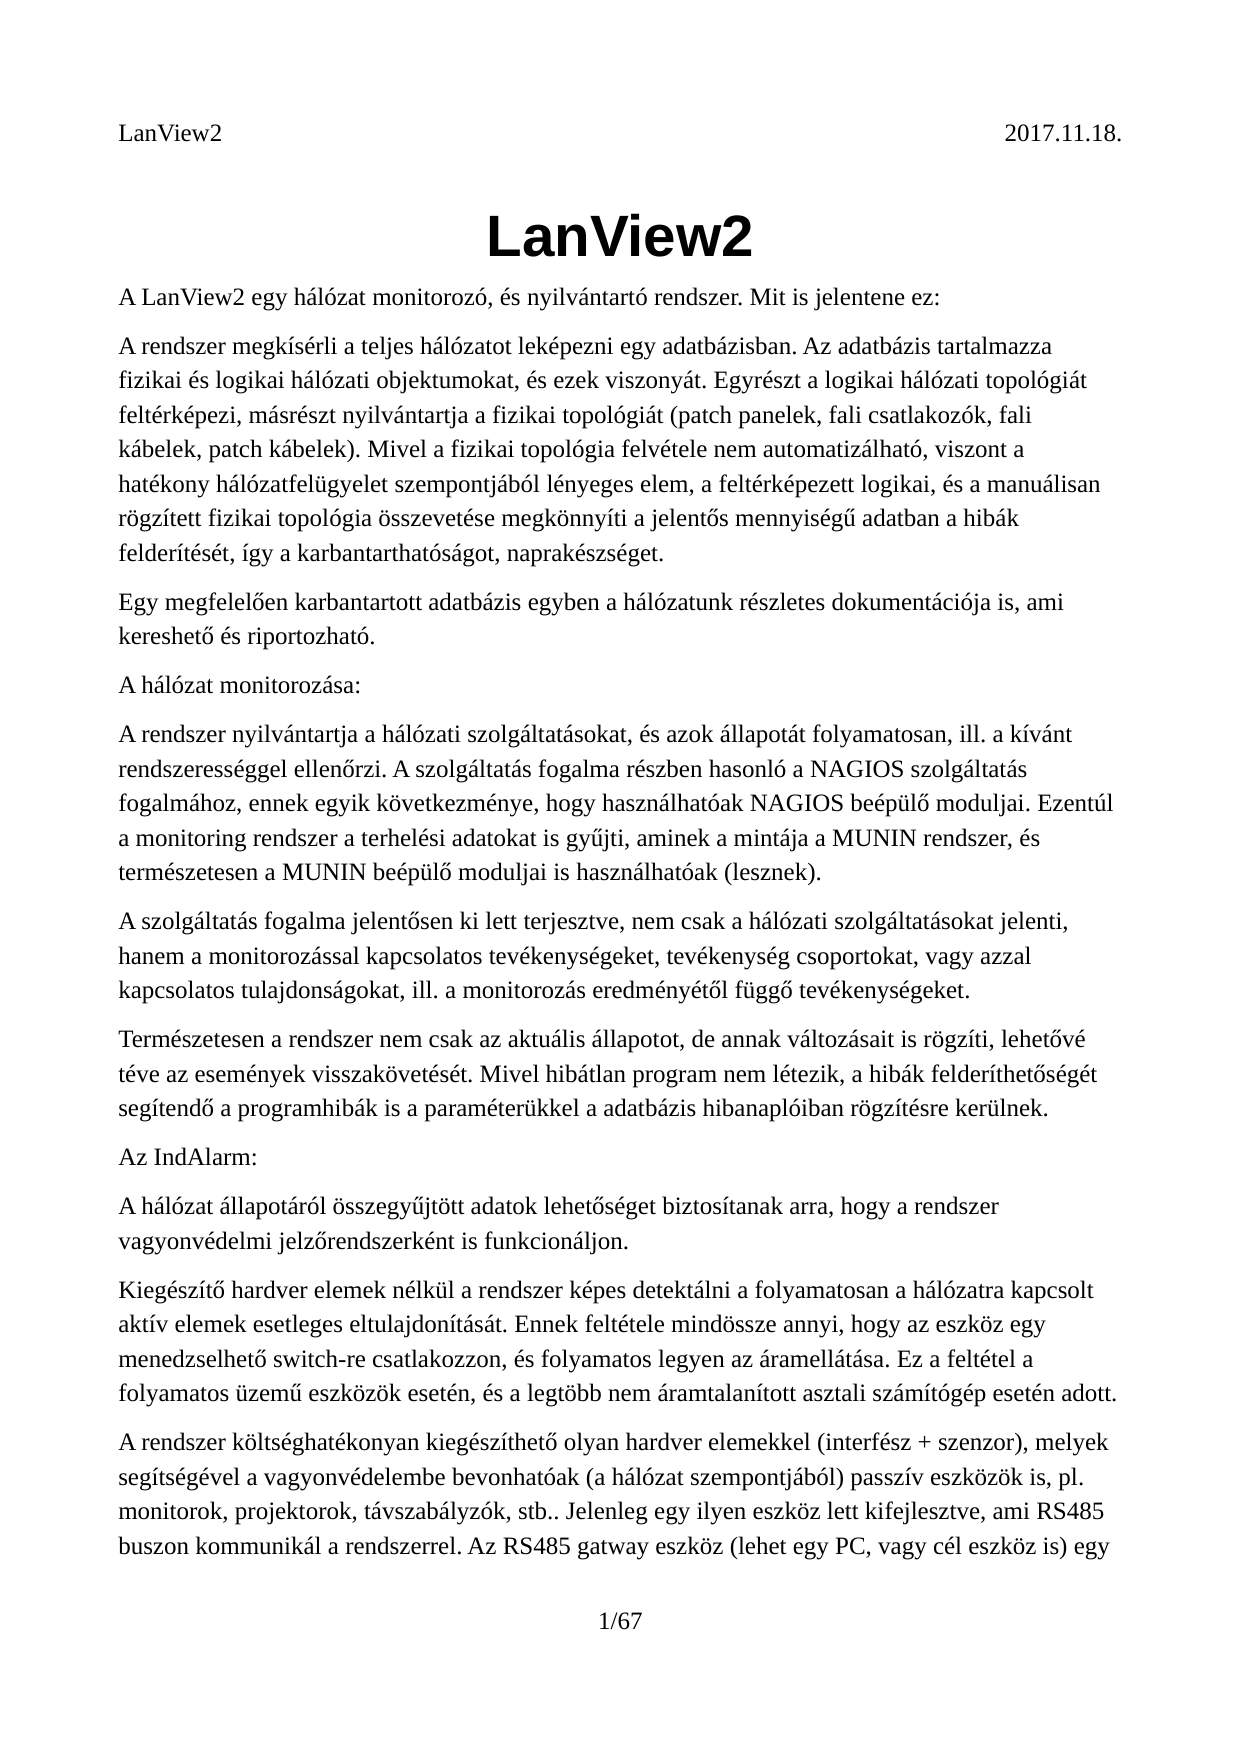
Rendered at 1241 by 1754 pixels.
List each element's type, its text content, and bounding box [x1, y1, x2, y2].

title LanView2 [118, 202, 1122, 269]
text A LanView2 egy hálózat monitorozó, és nyilvántartó rendszer. Mit is jelentene ez: [118, 282, 1122, 310]
text A rendszer megkísérli a teljes hálózatot leképezni egy adatbázisban. Az adatbázis tartalmazza fizikai és logikai hálózati objektumokat, és ezek viszonyát. Egyrészt a logikai hálózati topológiát feltérképezi, másrészt nyilvántartja a fizikai topológiát (patch panelek, fali csatlakozók, fali kábelek, patch kábelek). Mivel a fizikai topológia felvétele nem automatizálható, viszont a hatékony hálózatfelügyelet szempontjából lényeges elem, a feltérképezett logikai, és a manuálisan rögzített fizikai topológia összevetése megkönnyíti a jelentős mennyiségű adatban a hibák felderítését, így a karbantarthatóságot, naprakészséget. [118, 331, 1122, 566]
text A szolgáltatás fogalma jelentősen ki lett terjesztve, nem csak a hálózati szolgáltatásokat jelenti, hanem a monitorozással kapcsolatos tevékenységeket, tevékenység csoportokat, vagy azzal kapcsolatos tulajdonságokat, ill. a monitorozás eredményétől függő tevékenységeket. [118, 906, 1122, 1004]
text Az IndAlarm: [118, 1142, 1122, 1171]
text A rendszer költséghatékonyan kiegészíthető olyan hardver elemekkel (interfész + szenzor), melyek segítségével a vagyonvédelembe bevonhatóak (a hálózat szempontjából) passzív eszközök is, pl. monitorok, projektorok, távszabályzók, stb.. Jelenleg egy ilyen eszköz lett kifejlesztve, ami RS485 buszon kommunikál a rendszerrel. Az RS485 gatway eszköz (lehet egy PC, vagy cél eszköz is) egy [118, 1427, 1122, 1559]
text A hálózat monitorozása: [118, 670, 1122, 699]
text Természetesen a rendszer nem csak az aktuális állapotot, de annak változásait is rögzíti, lehetővé téve az események visszakövetését. Mivel hibátlan program nem létezik, a hibák felderíthetőségét segítendő a programhibák is a paraméterükkel a adatbázis hibanaplóiban rögzítésre kerülnek. [118, 1024, 1122, 1122]
text Egy megfelelően karbantartott adatbázis egyben a hálózatunk részletes dokumentációja is, ami kereshető és riportozható. [118, 587, 1122, 650]
text A rendszer nyilvántartja a hálózati szolgáltatásokat, és azok állapotát folyamatosan, ill. a kívánt rendszerességgel ellenőrzi. A szolgáltatás fogalma részben hasonló a NAGIOS szolgáltatás fogalmához, ennek egyik következménye, hogy használhatóak NAGIOS beépülő moduljai. Ezentúl a monitoring rendszer a terhelési adatokat is gyűjti, aminek a mintája a MUNIN rendszer, és természetesen a MUNIN beépülő moduljai is használhatóak (lesznek). [118, 719, 1122, 886]
text Kiegészítő hardver elemek nélkül a rendszer képes detektálni a folyamatosan a hálózatra kapcsolt aktív elemek esetleges eltulajdonítását. Ennek feltétele mindössze annyi, hogy az eszköz egy menedzselhető switch-re csatlakozzon, és folyamatos legyen az áramellátása. Ez a feltétel a folyamatos üzemű eszközök esetén, és a legtöbb nem áramtalanított asztali számítógép esetén adott. [118, 1275, 1122, 1407]
text A hálózat állapotáról összegyűjtött adatok lehetőséget biztosítanak arra, hogy a rendszer vagyonvédelmi jelzőrendszerként is funkcionáljon. [118, 1191, 1122, 1254]
